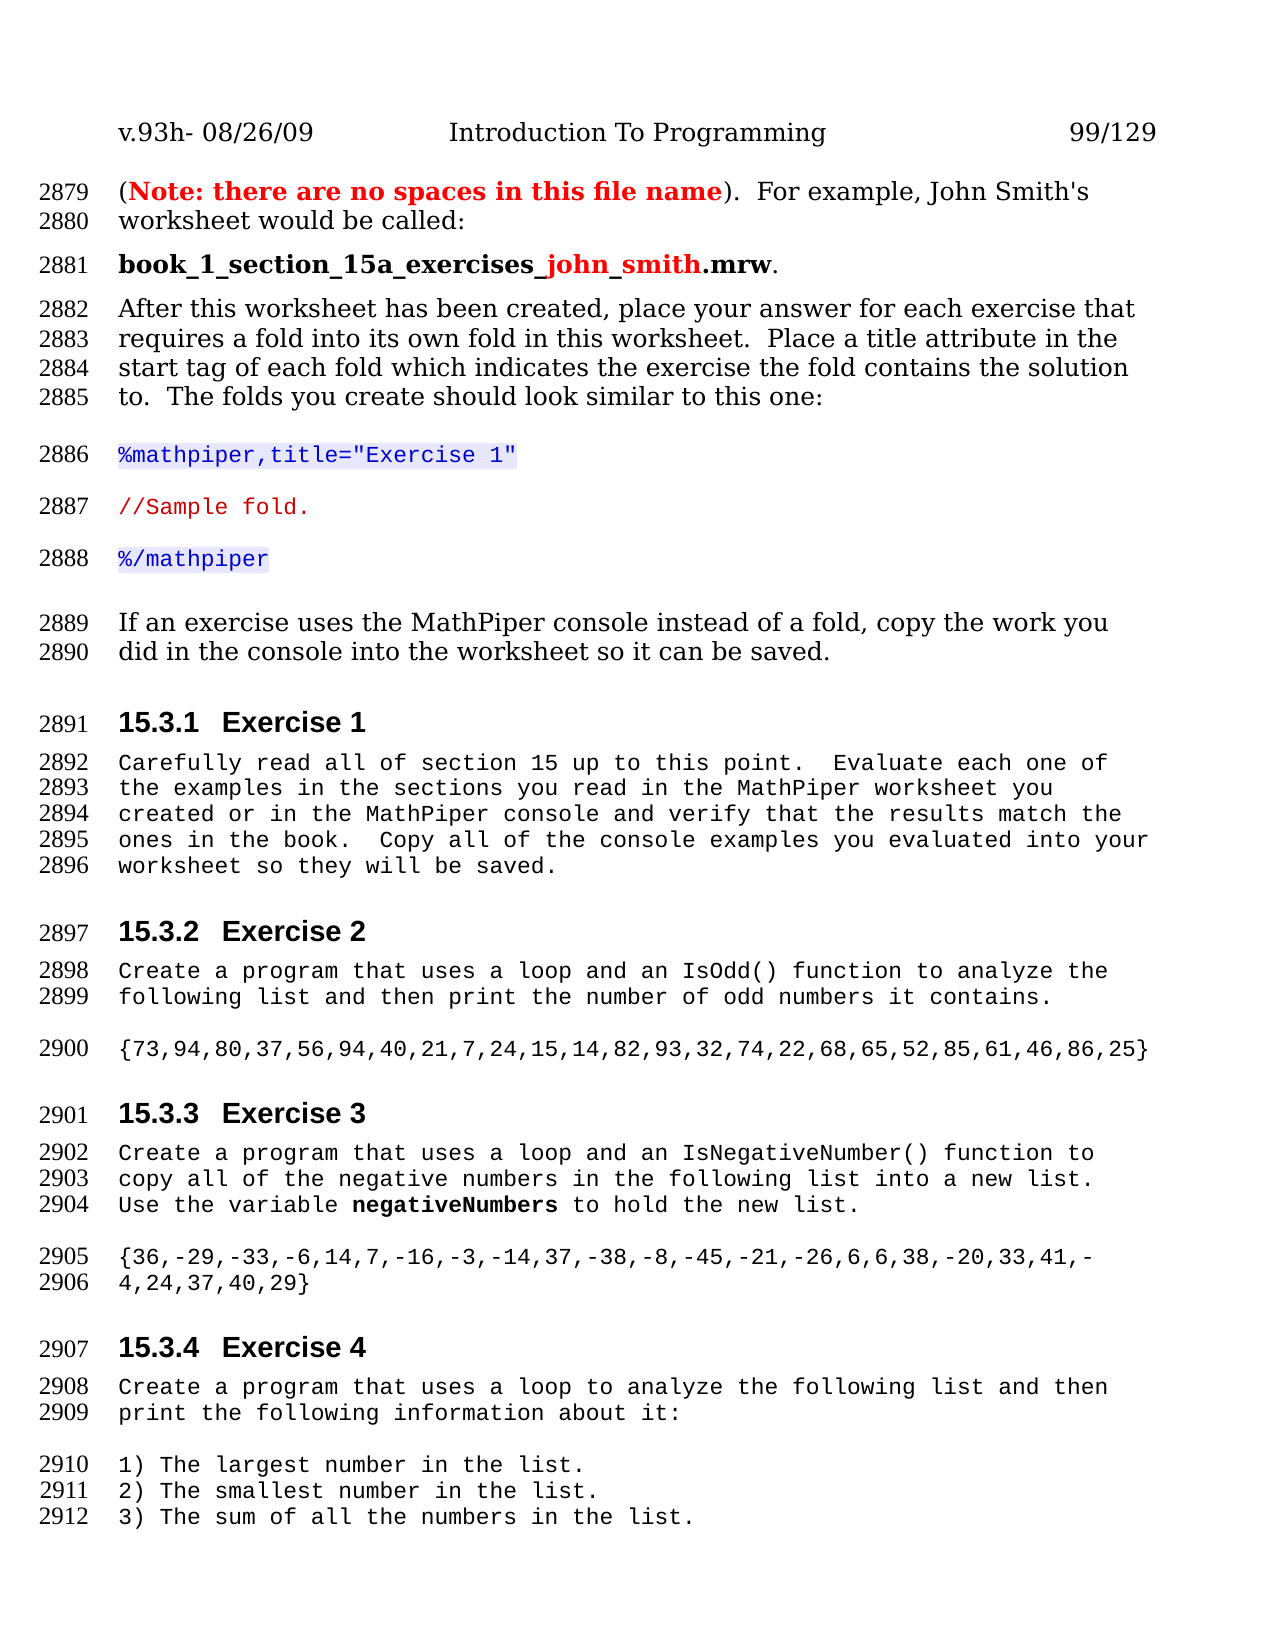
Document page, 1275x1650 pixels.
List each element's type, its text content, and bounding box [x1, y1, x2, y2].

subtitle Exercise 2 [118, 913, 1157, 947]
text 2) The smallest number in the list. [118, 1479, 1157, 1505]
subtitle Exercise 1 [118, 705, 1157, 739]
text {36,-29,-33,-6,14,7,-16,-3,-14,37,-38,-8,-45,-21,-26,6,6,38,-20,33,41,-4,24,37,40,29} [118, 1245, 1157, 1297]
text Create a program that uses a loop to analyze the following list and then print the following information about it: [118, 1376, 1157, 1427]
text Carefully read all of section 15 up to this point. Evaluate each one of the examples in the sections you read in the MathPiper worksheet you created or in the MathPiper console and verify that the results match the ones in the book. Copy all of the console examples you evaluated into your worksheet so they will be saved. [118, 751, 1157, 881]
text 1) The largest number in the list. [118, 1453, 1157, 1479]
text If an exercise uses the MathPiper console instead of a fold, copy the work you did in the console into the worksheet so it can be saved. [118, 608, 1157, 666]
text Create a program that uses a loop and an IsNegativeNumber() function to copy all of the negative numbers in the following list into a new list. Use the variable negativeNumbers to hold the new list. [118, 1141, 1157, 1219]
text //Sample fold. [118, 495, 1157, 521]
text {73,94,80,37,56,94,40,21,7,24,15,14,82,93,32,74,22,68,65,52,85,61,46,86,25} [118, 1037, 1157, 1063]
subtitle Exercise 3 [118, 1096, 1157, 1129]
text %/mathpiper [118, 547, 1157, 573]
subtitle Exercise 4 [118, 1330, 1157, 1363]
text After this worksheet has been created, place your answer for each exercise that requires a fold into its own fold in this worksheet. Place a title attribute in the start tag of each fold which indicates the exercise the fold contains the solution to. The folds you create should look similar to this one: [118, 295, 1157, 411]
text %mathpiper,title="Exercise 1" [118, 443, 1157, 469]
text 3) The sum of all the numbers in the list. [118, 1505, 1157, 1531]
text (Note: there are no spaces in this file name). For example, John Smith's worksheet would be called: [118, 177, 1157, 235]
text book_1_section_15a_exercises_john_smith.mrw. [118, 250, 1157, 280]
text Create a program that uses a loop and an IsOdd() function to analyze the following list and then print the number of odd numbers it contains. [118, 959, 1157, 1011]
